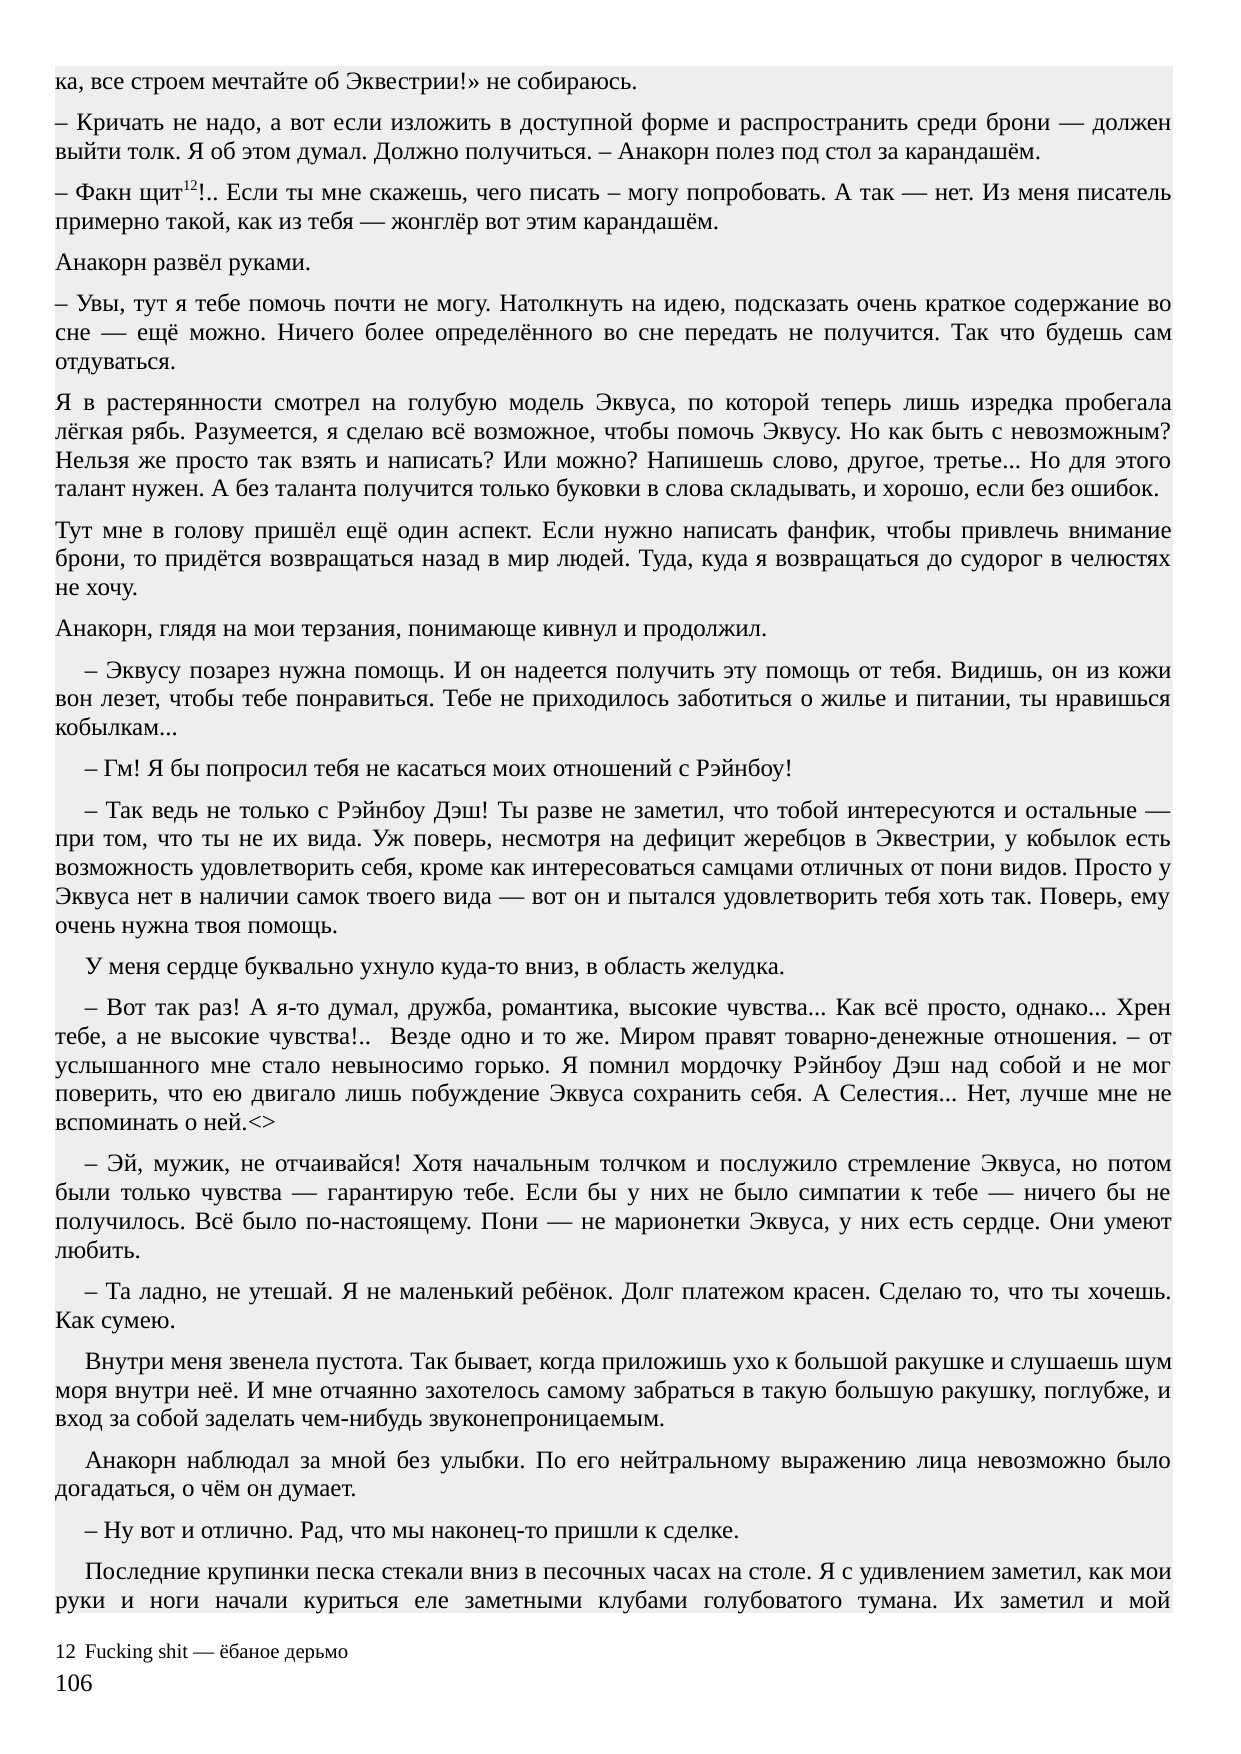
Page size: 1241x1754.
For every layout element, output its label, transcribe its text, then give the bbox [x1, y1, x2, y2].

text Последние крупинки песка стекали вниз в песочных часах на столе. Я с удивлением заметил, как мои руки и ноги начали куриться еле заметными клубами голубоватого тумана. Их заметил и мой [55, 1556, 1173, 1613]
text Внутри меня звенела пустота. Так бывает, когда приложишь ухо к большой ракушке и слушаешь шум моря внутри неё. И мне отчаянно захотелось самому забраться в такую большую ракушку, поглубже, и вход за собой заделать чем-нибудь звуконепроницаемым. [55, 1346, 1173, 1432]
text – Увы, тут я тебе помочь почти не могу. Натолкнуть на идею, подсказать очень краткое содержание во сне — ещё можно. Ничего более определённого во сне передать не получится. Так что будешь сам отдуваться. [55, 288, 1173, 375]
text Анакорн наблюдал за мной без улыбки. По его нейтральному выражению лица невозможно было догадаться, о чём он думает. [55, 1445, 1173, 1502]
text Анакорн, глядя на мои терзания, понимающе кивнул и продолжил. [55, 613, 1173, 642]
text – Гм! Я бы попросил тебя не касаться моих отношений с Рэйнбоу! [55, 753, 1173, 782]
text – Эй, мужик, не отчаивайся! Хотя начальным толчком и послужило стремление Эквуса, но потом были только чувства — гарантирую тебе. Если бы у них не было симпатии к тебе — ничего бы не получилось. Всё было по-настоящему. Пони — не марионетки Эквуса, у них есть сердце. Они умеют любить. [55, 1148, 1173, 1263]
text Тут мне в голову пришёл ещё один аспект. Если нужно написать фанфик, чтобы привлечь внимание брони, то придётся возвращаться назад в мир людей. Туда, куда я возвращаться до судорог в челюстях не хочу. [55, 515, 1173, 601]
text – Вот так раз! А я-то думал, дружба, романтика, высокие чувства... Как всё просто, однако... Хрен тебе, а не высокие чувства!.. Везде одно и то же. Миром правят товарно-денежные отношения. – от услышанного мне стало невыносимо горько. Я помнил мордочку Рэйнбоу Дэш над собой и не мог поверить, что ею двигало лишь побуждение Эквуса сохранить себя. А Селестия... Нет, лучше мне не вспоминать о ней.<> [55, 992, 1173, 1136]
text ка, все строем мечтайте об Эквестрии!» не собираюсь. [55, 66, 1173, 95]
text – Так ведь не только с Рэйнбоу Дэш! Ты разве не заметил, что тобой интересуются и остальные — при том, что ты не их вида. Уж поверь, несмотря на дефицит жеребцов в Эквестрии, у кобылок есть возможность удовлетворить себя, кроме как интересоваться самцами отличных от пони видов. Просто у Эквуса нет в наличии самок твоего вида — вот он и пытался удовлетворить тебя хоть так. Поверь, ему очень нужна твоя помощь. [55, 795, 1173, 938]
text – Факн щит!.. Если ты мне скажешь, чего писать – могу попробовать. А так — нет. Из меня писатель примерно такой, как из тебя — жонглёр вот этим карандашём. [55, 177, 1173, 235]
text – Ну вот и отлично. Рад, что мы наконец-то пришли к сделке. [55, 1515, 1173, 1543]
text Анакорн развёл руками. [55, 247, 1173, 276]
text – Кричать не надо, а вот если изложить в доступной форме и распространить среди брони — должен выйти толк. Я об этом думал. Должно получиться. – Анакорн полез под стол за карандашём. [55, 107, 1173, 165]
text Fucking shit — ёбаное дерьмо [55, 1639, 1173, 1663]
text – Та ладно, не утешай. Я не маленький ребёнок. Долг платежом красен. Сделаю то, что ты хочешь. Как сумею. [55, 1276, 1173, 1333]
text – Эквусу позарез нужна помощь. И он надеется получить эту помощь от тебя. Видишь, он из кожи вон лезет, чтобы тебе понравиться. Тебе не приходилось заботиться о жилье и питании, ты нравишься кобылкам... [55, 655, 1173, 741]
text У меня сердце буквально ухнуло куда-то вниз, в область желудка. [55, 951, 1173, 980]
text Я в растерянности смотрел на голубую модель Эквуса, по которой теперь лишь изредка пробегала лёгкая рябь. Разумеется, я сделаю всё возможное, чтобы помочь Эквусу. Но как быть с невозможным? Нельзя же просто так взять и написать? Или можно? Напишешь слово, другое, третье... Но для этого талант нужен. А без таланта получится только буковки в слова складывать, и хорошо, если без ошибок. [55, 387, 1173, 502]
